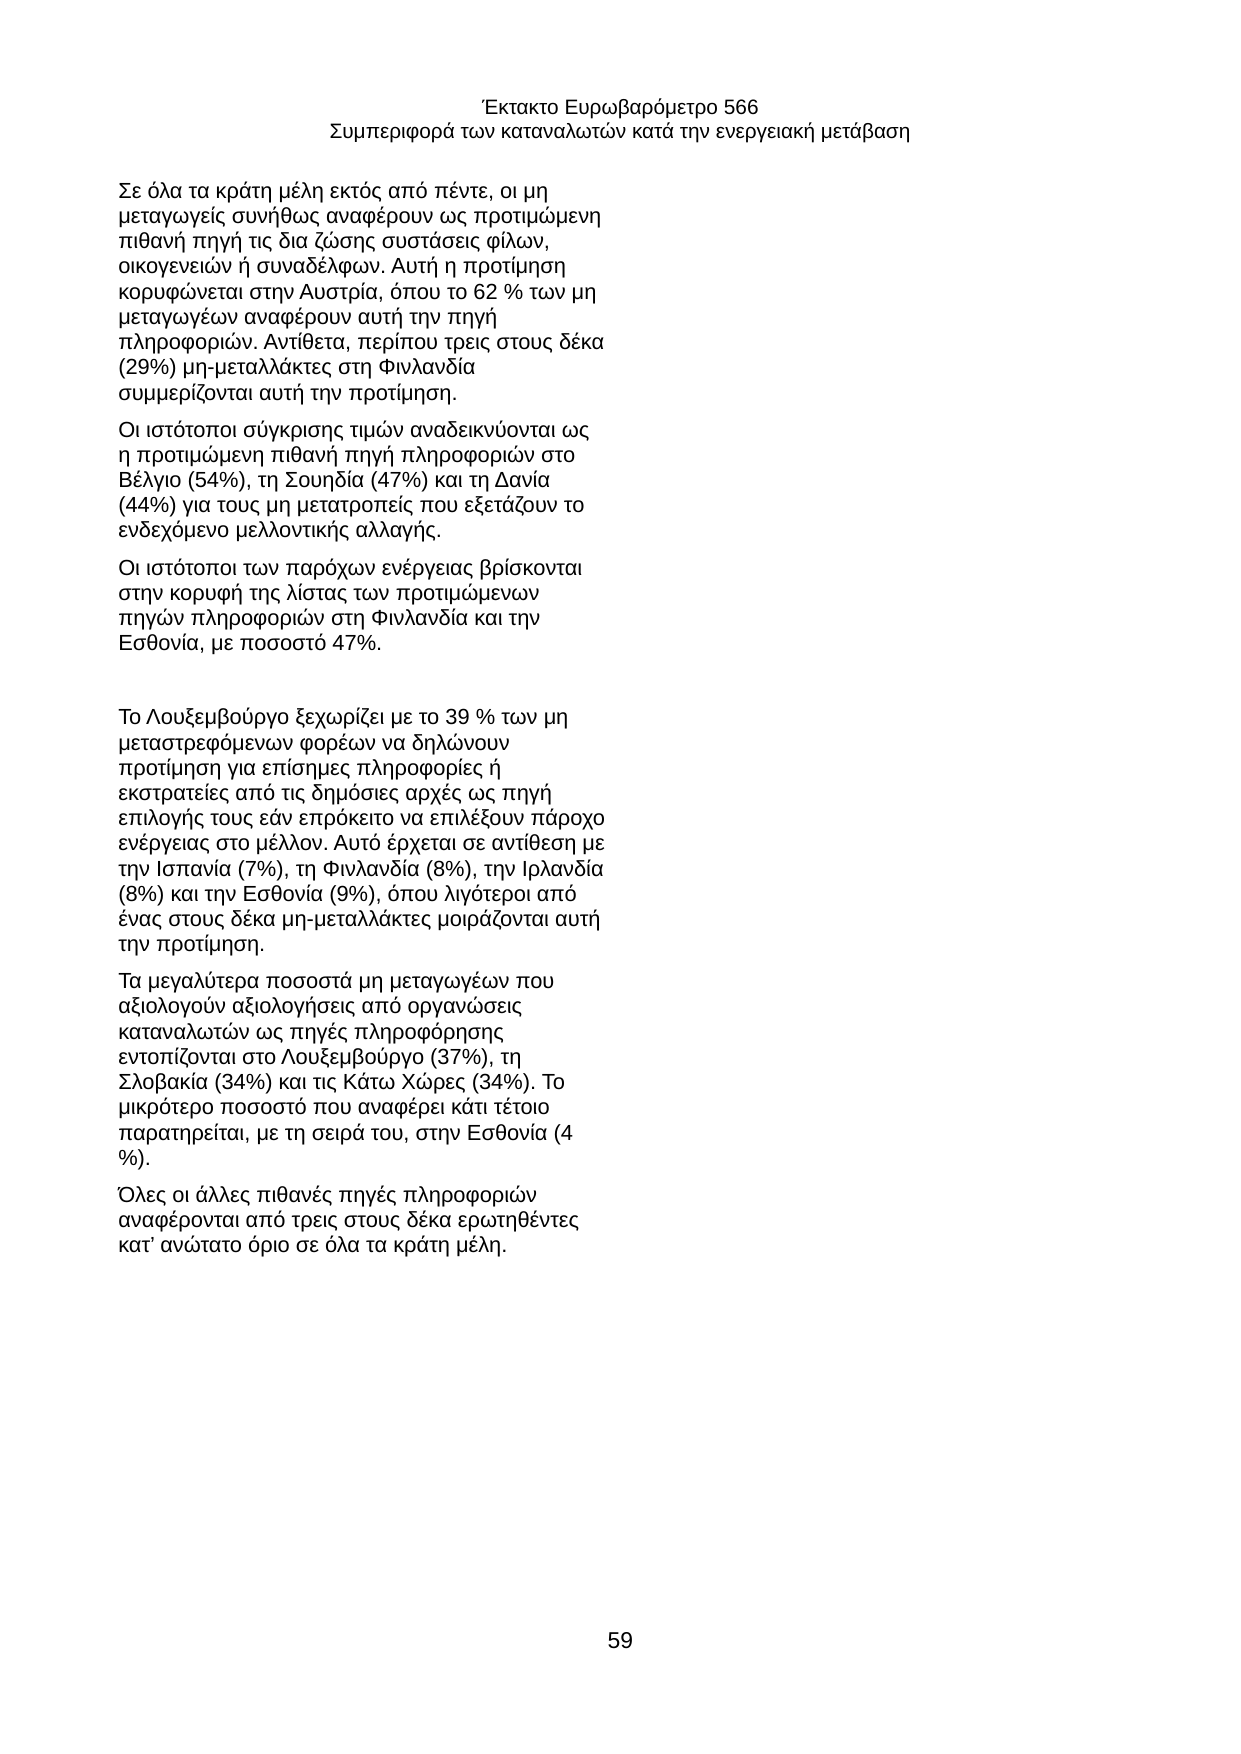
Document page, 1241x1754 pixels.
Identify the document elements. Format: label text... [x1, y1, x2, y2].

text Το Λουξεμβούργο ξεχωρίζει με το 39 % των μη μεταστρεφόμενων φορέων να δηλώνουν προτίμηση για επίσημες πληροφορίες ή εκστρατείες από τις δημόσιες αρχές ως πηγή επιλογής τους εάν επρόκειτο να επιλέξουν πάροχο ενέργειας στο μέλλον. Αυτό έρχεται σε αντίθεση με την Ισπανία (7%), τη Φινλανδία (8%), την Ιρλανδία (8%) και την Εσθονία (9%), όπου λιγότεροι από ένας στους δέκα μη-μεταλλάκτες μοιράζονται αυτή την προτίμηση. [118, 704, 605, 956]
text Σε όλα τα κράτη μέλη εκτός από πέντε, οι μη μεταγωγείς συνήθως αναφέρουν ως προτιμώμενη πιθανή πηγή τις δια ζώσης συστάσεις φίλων, οικογενειών ή συναδέλφων. Αυτή η προτίμηση κορυφώνεται στην Αυστρία, όπου το 62 % των μη μεταγωγέων αναφέρουν αυτή την πηγή πληροφοριών. Αντίθετα, περίπου τρεις στους δέκα (29%) μη-μεταλλάκτες στη Φινλανδία συμμερίζονται αυτή την προτίμηση. [118, 178, 605, 405]
text Οι ιστότοποι σύγκρισης τιμών αναδεικνύονται ως η προτιμώμενη πιθανή πηγή πληροφοριών στο Βέλγιο (54%), τη Σουηδία (47%) και τη Δανία (44%) για τους μη μετατροπείς που εξετάζουν το ενδεχόμενο μελλοντικής αλλαγής. [118, 417, 605, 543]
text Τα μεγαλύτερα ποσοστά μη μεταγωγέων που αξιολογούν αξιολογήσεις από οργανώσεις καταναλωτών ως πηγές πληροφόρησης εντοπίζονται στο Λουξεμβούργο (37%), τη Σλοβακία (34%) και τις Κάτω Χώρες (34%). Το μικρότερο ποσοστό που αναφέρει κάτι τέτοιο παρατηρείται, με τη σειρά του, στην Εσθονία (4 %). [118, 968, 605, 1170]
text Όλες οι άλλες πιθανές πηγές πληροφοριών αναφέρονται από τρεις στους δέκα ερωτηθέντες κατ’ ανώτατο όριο σε όλα τα κράτη μέλη. [118, 1182, 605, 1257]
text Οι ιστότοποι των παρόχων ενέργειας βρίσκονται στην κορυφή της λίστας των προτιμώμενων πηγών πληροφοριών στη Φινλανδία και την Εσθονία, με ποσοστό 47%. [118, 554, 605, 655]
